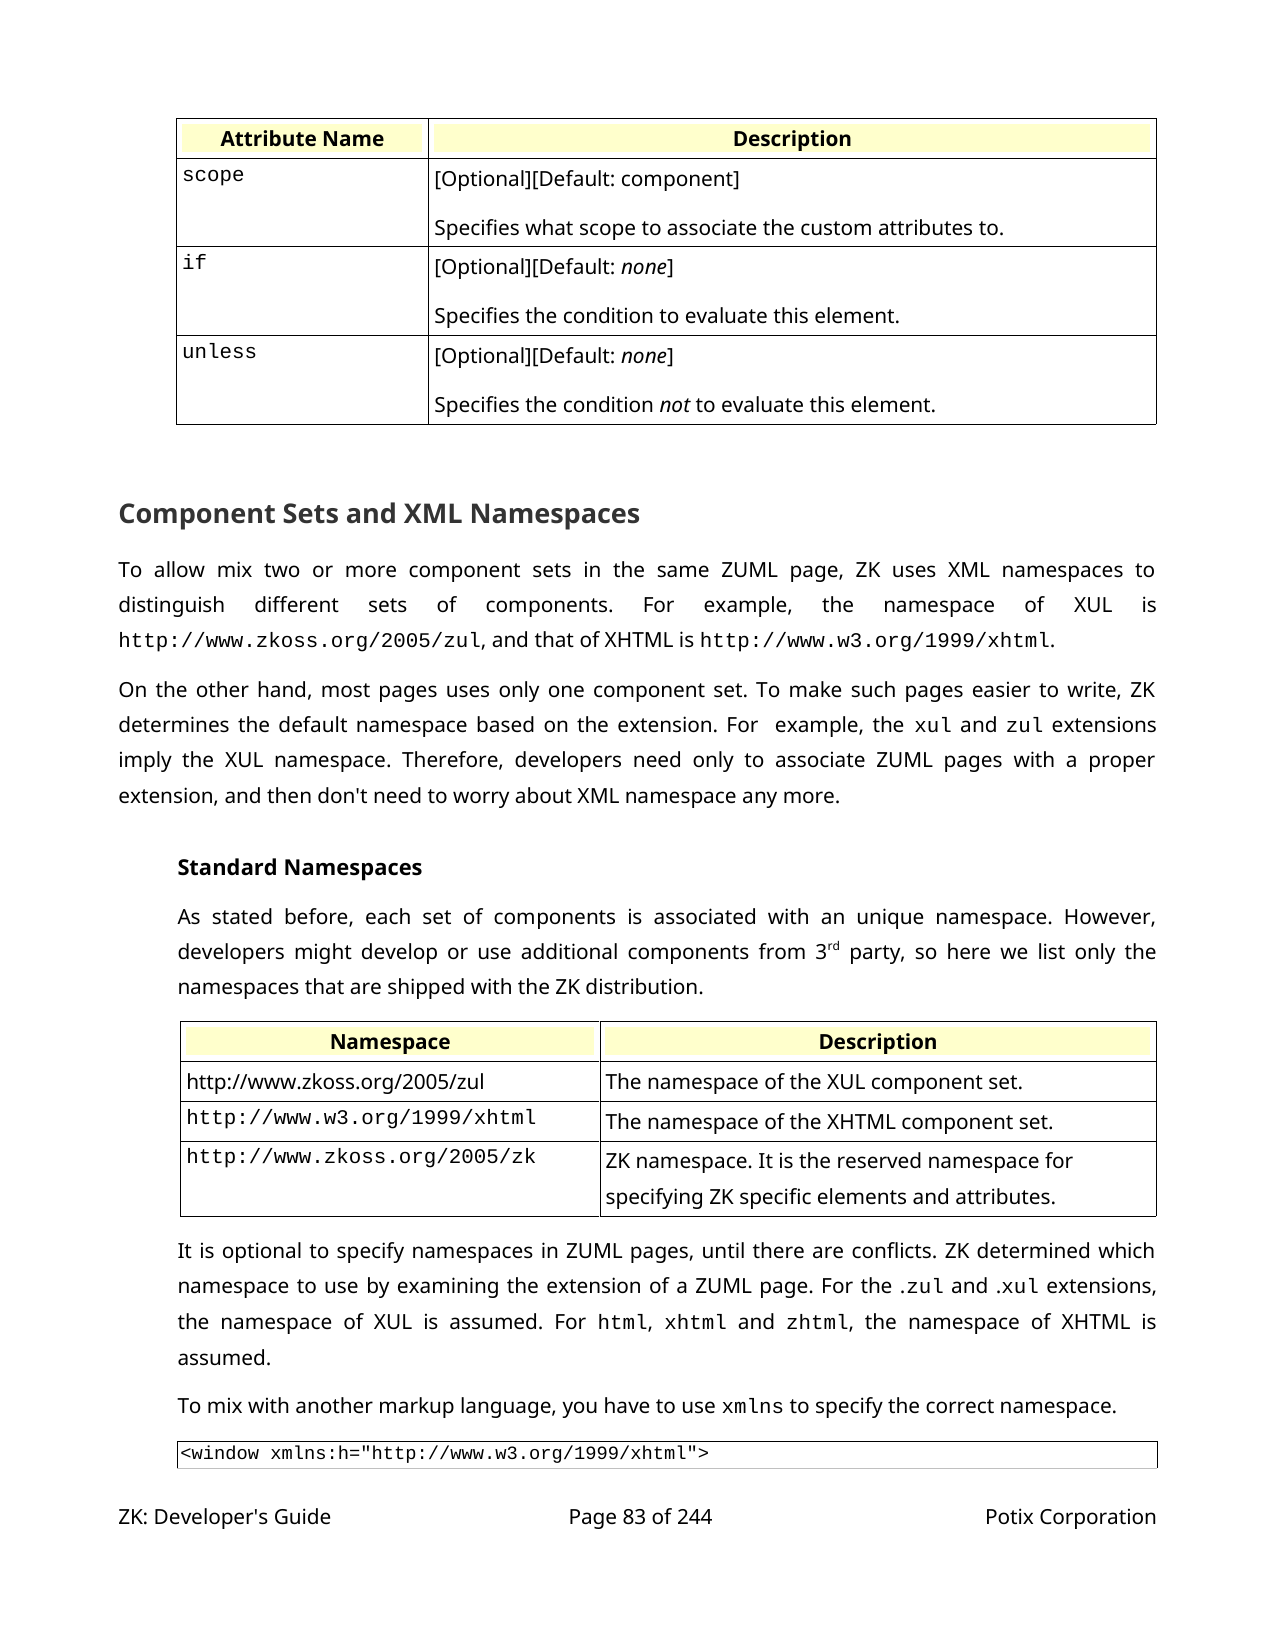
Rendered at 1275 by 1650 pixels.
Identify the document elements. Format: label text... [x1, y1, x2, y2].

table_cell The namespace of the XHTML component set. [601, 1102, 1156, 1141]
subtitle Standard Namespaces [177, 851, 1157, 881]
table_cell scope [177, 159, 428, 246]
text As stated before, each set of components is associated with an unique namespace. However, developers might develop or use additional components from 3rd party, so here we list only the namespaces that are shipped with the ZK distribution. [177, 902, 1157, 1001]
table_cell http://www.zkoss.org/2005/zul [181, 1062, 599, 1101]
text <window xmlns:h="http://www.w3.org/1999/xhtml"> [178, 1442, 1157, 1468]
text To allow mix two or more component sets in the same ZUML page, ZK uses XML namespaces to distinguish different sets of components. For example, the namespace of XUL is http://www.zkoss.org/2005/zul, and that of XHTML is http://www.w3.org/1999/xhtml. [118, 555, 1157, 654]
table_cell http://www.zkoss.org/2005/zk [181, 1142, 599, 1216]
table_cell http://www.w3.org/1999/xhtml [181, 1102, 599, 1141]
table_header Description [601, 1022, 1156, 1061]
text On the other hand, most pages uses only one component set. To make such pages easier to write, ZK determines the default namespace based on the extension. For example, the xul and zul extensions imply the XUL namespace. Therefore, developers need only to associate ZUML pages with a proper extension, and then don't need to worry about XML namespace any more. [118, 675, 1157, 809]
text To mix with another markup language, you have to use xmlns to specify the correct namespace. [177, 1392, 1157, 1420]
table_header Namespace [181, 1022, 599, 1061]
table_cell [Optional][Default: none] Specifies the condition not to evaluate this element. [429, 336, 1156, 424]
table_header Description [429, 119, 1156, 158]
text It is optional to specify namespaces in ZUML pages, until there are conflicts. ZK determined which namespace to use by examining the extension of a ZUML page. For the .zul and .xul extensions, the namespace of XUL is assumed. For html, xhtml and zhtml, the namespace of XHTML is assumed. [177, 1236, 1157, 1371]
table_cell unless [177, 336, 428, 424]
table_header Attribute Name [177, 119, 428, 158]
subtitle Component Sets and XML Namespaces [118, 495, 1157, 532]
table_cell [Optional][Default: none] Specifies the condition to evaluate this element. [429, 247, 1156, 335]
table_cell if [177, 247, 428, 335]
table_cell ZK namespace. It is the reserved namespace for specifying ZK specific elements and attributes. [601, 1142, 1156, 1216]
table_cell [Optional][Default: component] Specifies what scope to associate the custom attributes to. [429, 159, 1156, 246]
table_cell The namespace of the XUL component set. [601, 1062, 1156, 1101]
